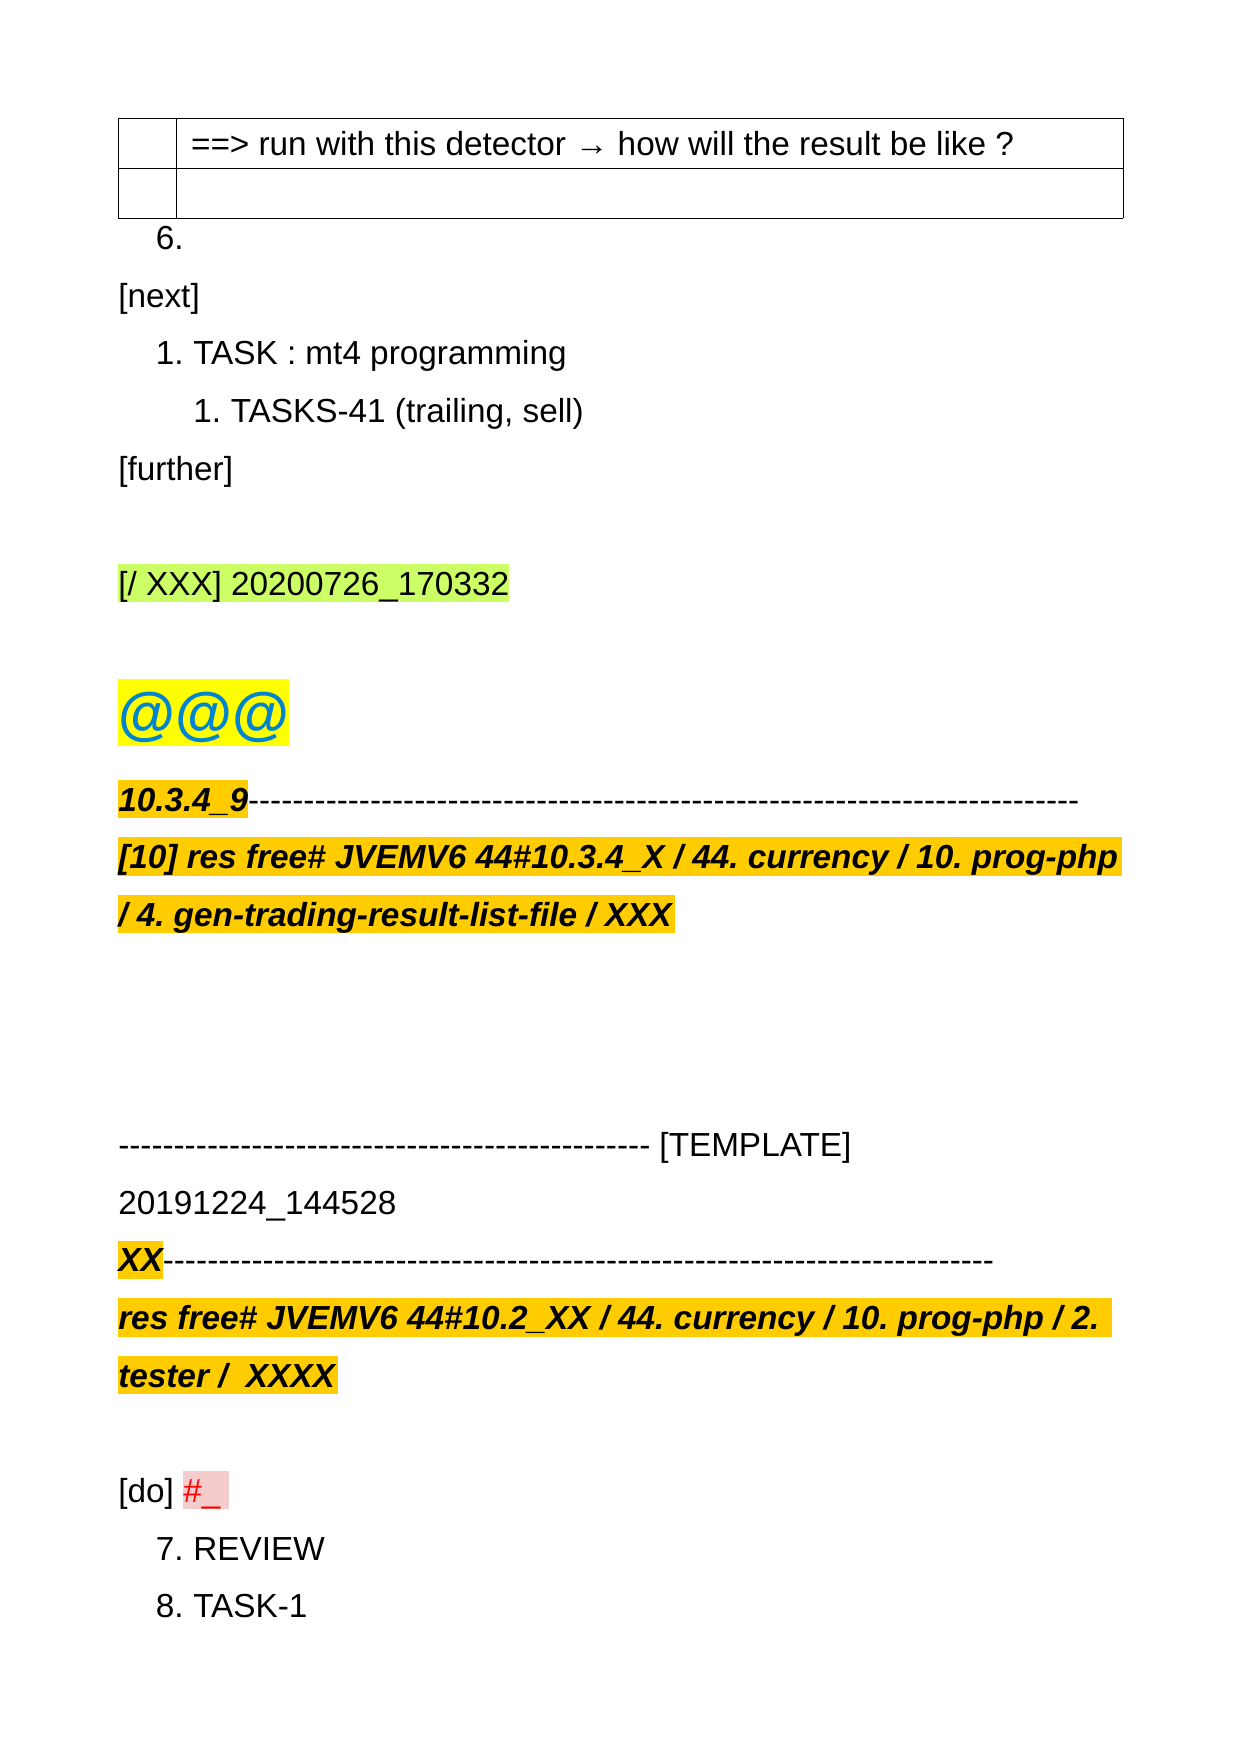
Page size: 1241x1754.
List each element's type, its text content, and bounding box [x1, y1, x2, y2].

text ------------------------------------------------ [TEMPLATE] 20191224_144528 [118, 1125, 1122, 1221]
text res free# JVEMV6 44#10.2_XX / 44. currency / 10. prog-php / 2. tester / XXXX [118, 1298, 1122, 1394]
text 10.3.4_9--------------------------------------------------------------------------- [118, 780, 1122, 818]
table_cell [177, 169, 1123, 218]
text [10] res free# JVEMV6 44#10.3.4_X / 44. currency / 10. prog-php / 4. gen-trading-result-list-file / XXX [118, 837, 1122, 933]
text [next] [118, 276, 1122, 314]
text [/ XXX] 20200726_170332 [118, 506, 1122, 602]
text [do] #_ [118, 1471, 1122, 1509]
list TASK : mt4 programming [156, 333, 1122, 372]
list TASKS-41 (trailing, sell) [193, 391, 1122, 429]
table_header [119, 119, 176, 168]
list REVIEW [156, 1528, 1122, 1567]
list TASK-1 [156, 1586, 1122, 1624]
table_cell [119, 169, 176, 218]
text [further] [118, 449, 1122, 487]
table_header ==> run with this detector → how will the result be like ? [177, 119, 1123, 168]
text @@@ [118, 679, 1122, 746]
text XX--------------------------------------------------------------------------- [118, 1241, 1122, 1279]
